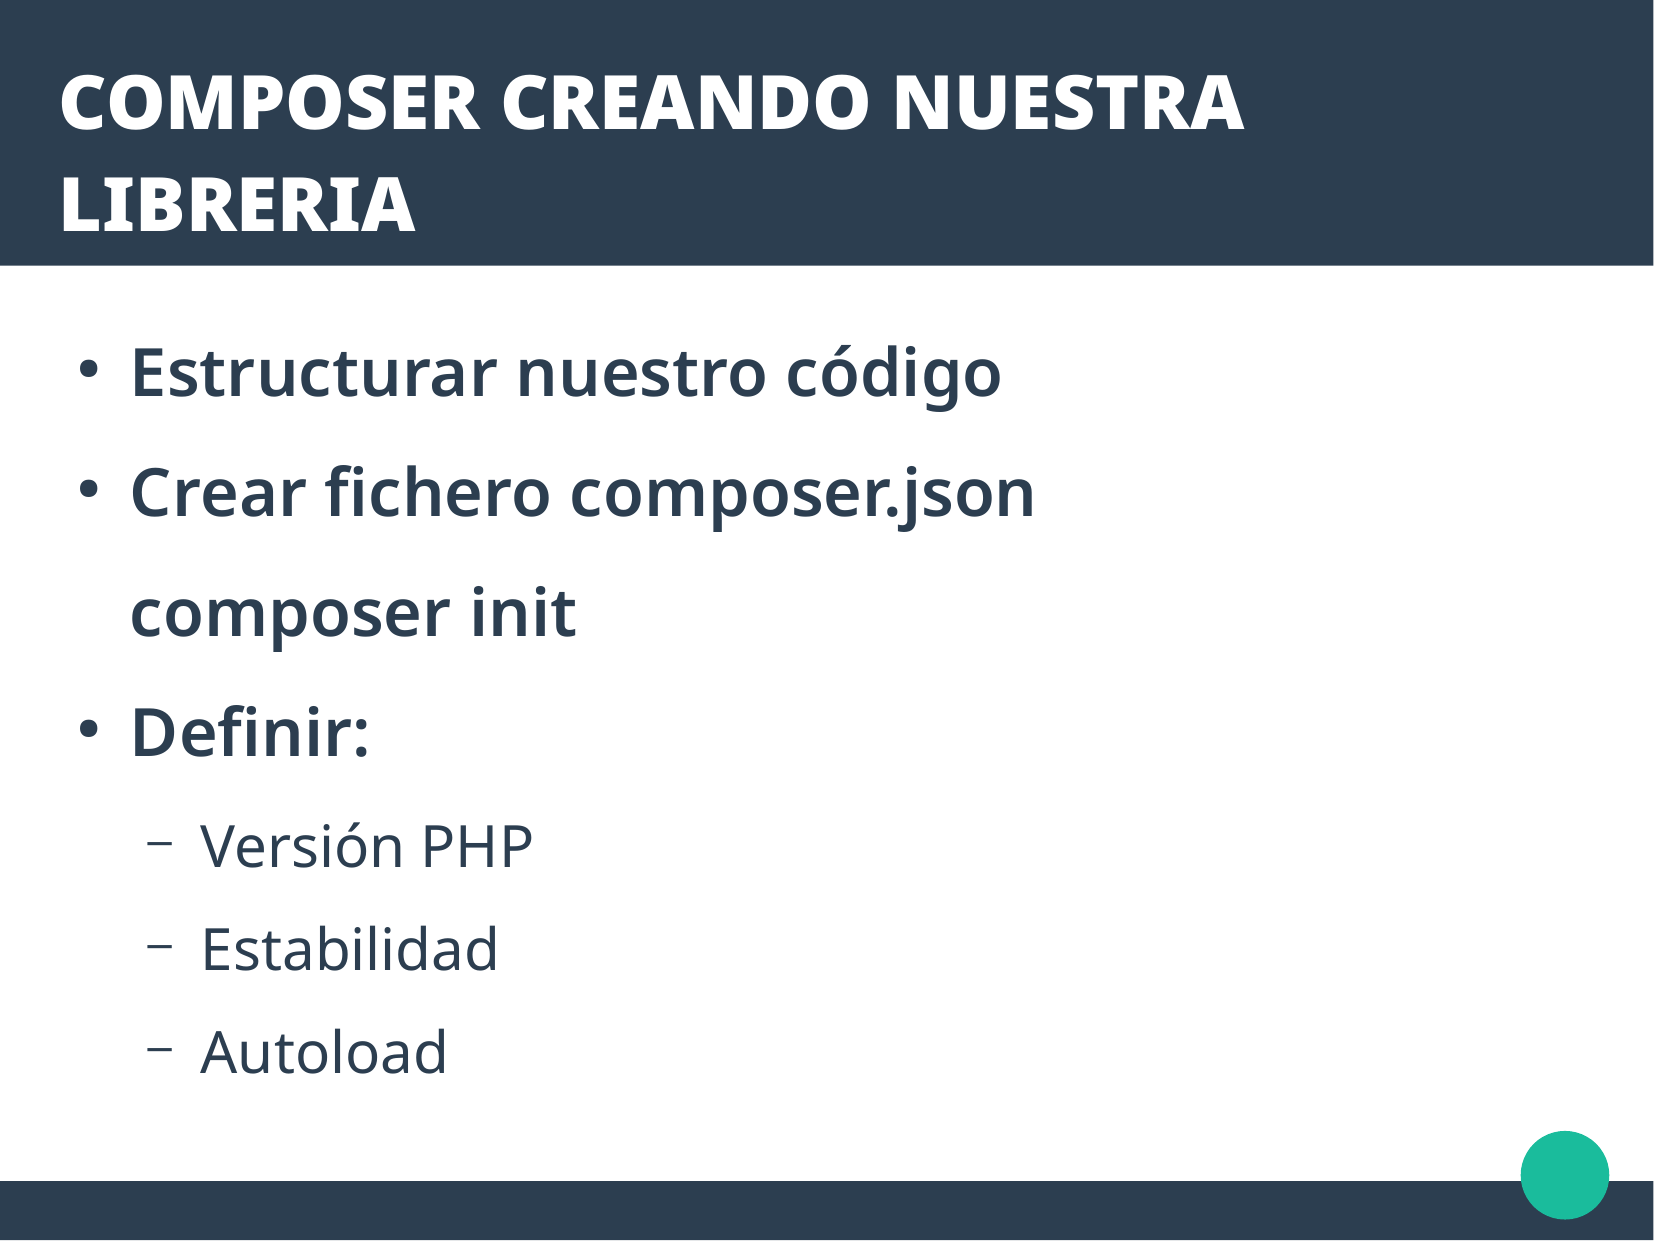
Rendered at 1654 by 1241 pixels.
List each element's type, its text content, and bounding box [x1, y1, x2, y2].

list Estructurar nuestro código Crear fichero composer.json composer init Definir: Versión PHP Estabilidad Autoload [59, 324, 1595, 1152]
title COMPOSER CREANDO NUESTRA LIBRERIA [59, 49, 1595, 207]
